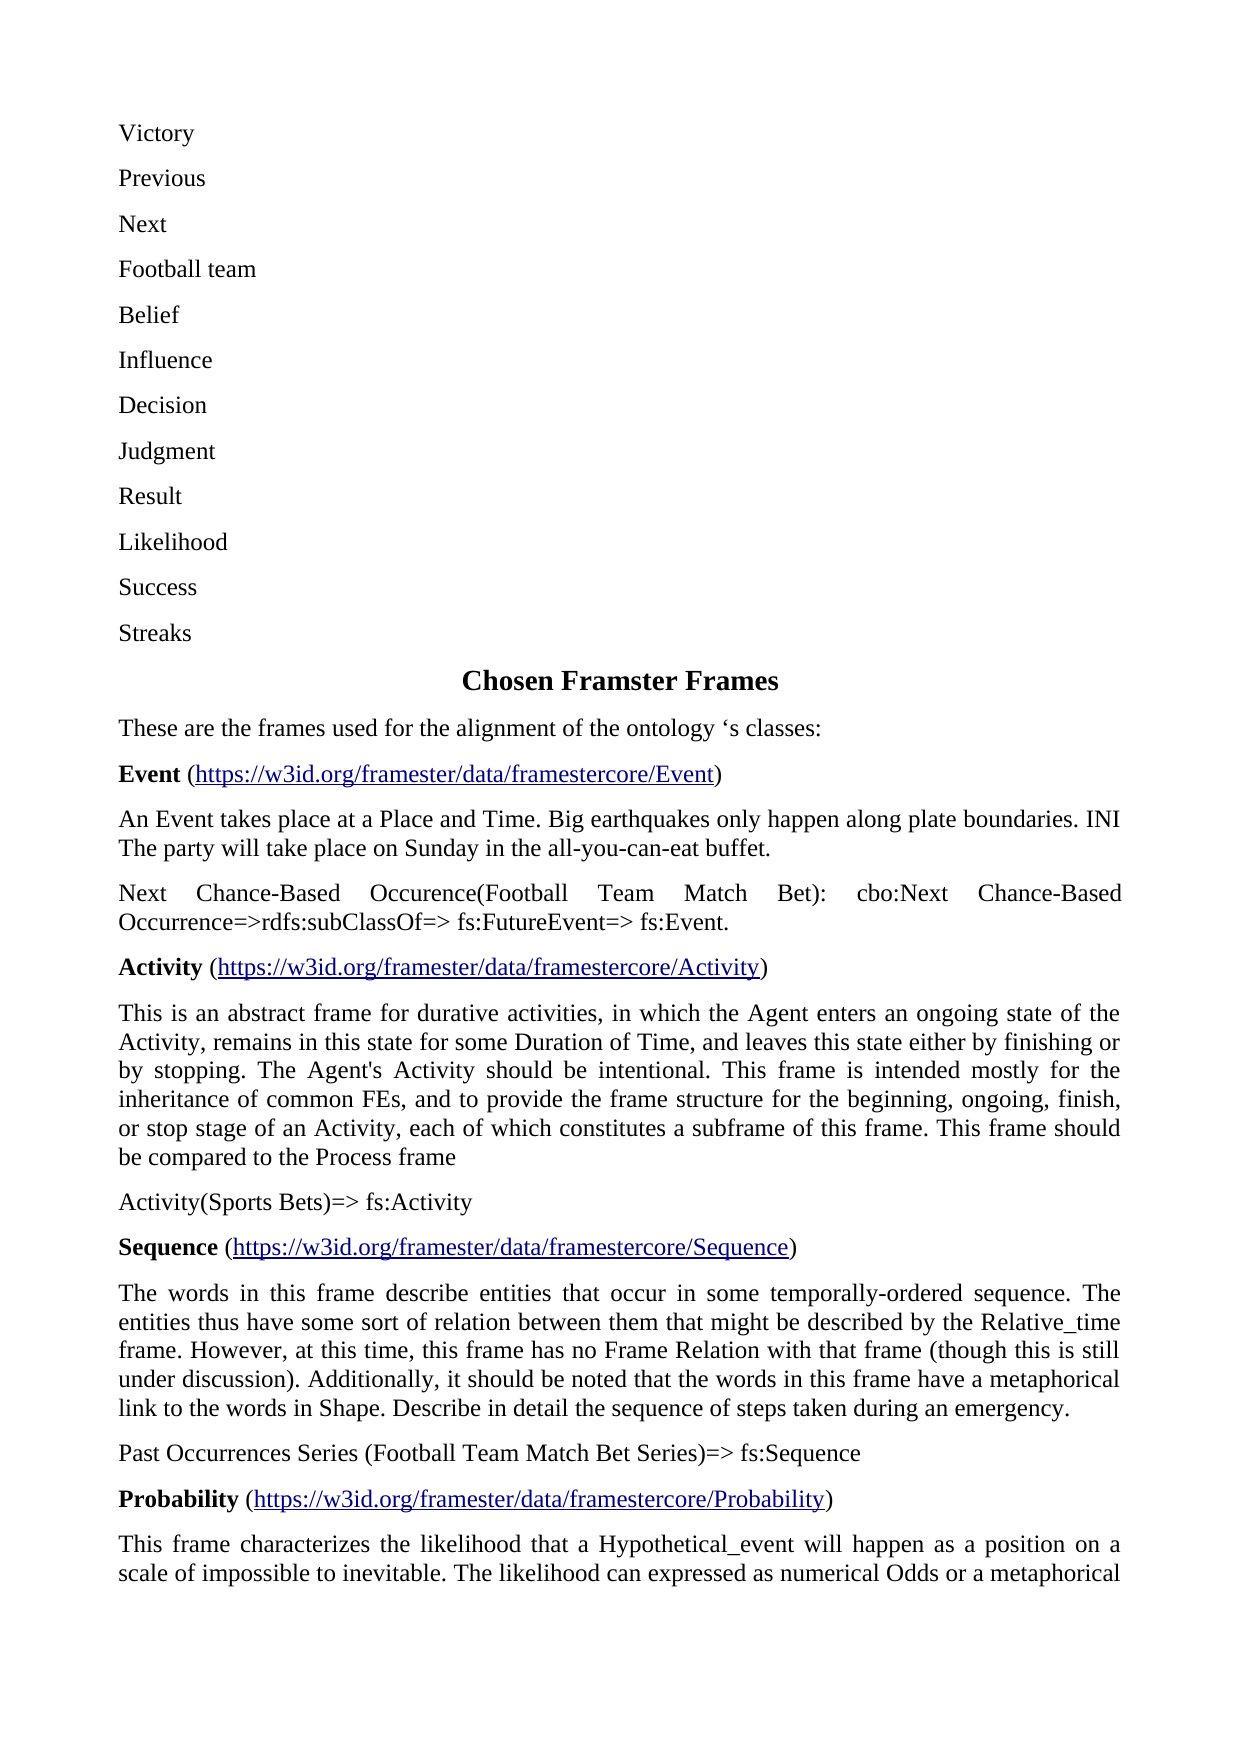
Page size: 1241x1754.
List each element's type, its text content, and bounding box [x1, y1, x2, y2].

text Victory [118, 118, 1122, 147]
text Chosen Framster Frames [118, 663, 1122, 697]
text Next [118, 209, 1122, 238]
text This frame characterizes the likelihood that a Hypothetical_event will happen as a position on a scale of impossible to inevitable. The likelihood can expressed as numerical Odds or a metaphorical [118, 1529, 1122, 1587]
text Result [118, 481, 1122, 510]
text This is an abstract frame for durative activities, in which the Agent enters an ongoing state of the Activity, remains in this state for some Duration of Time, and leaves this state either by finishing or by stopping. The Agent's Activity should be intentional. This frame is intended mostly for the inheritance of common FEs, and to provide the frame structure for the beginning, ongoing, finish, or stop stage of an Activity, each of which constitutes a subframe of this frame. This frame should be compared to the Process frame [118, 998, 1122, 1170]
text Activity(Sports Bets)=> fs:Activity [118, 1187, 1122, 1216]
text Sequence (https://w3id.org/framester/data/framestercore/Sequence) [118, 1232, 1122, 1261]
text Probability (https://w3id.org/framester/data/framestercore/Probability) [118, 1484, 1122, 1512]
text Belief [118, 300, 1122, 328]
text These are the frames used for the alignment of the ontology ‘s classes: [118, 713, 1122, 742]
text Past Occurrences Series (Football Team Match Bet Series)=> fs:Sequence [118, 1438, 1122, 1467]
text An Event takes place at a Place and Time. Big earthquakes only happen along plate boundaries. INI The party will take place on Sunday in the all-you-can-eat buffet. [118, 804, 1122, 862]
text Decision [118, 391, 1122, 419]
text Activity (https://w3id.org/framester/data/framestercore/Activity) [118, 952, 1122, 981]
text Judgment [118, 436, 1122, 465]
text Event (https://w3id.org/framester/data/framestercore/Event) [118, 759, 1122, 787]
text Streaks [118, 618, 1122, 646]
text The words in this frame describe entities that occur in some temporally-ordered sequence. The entities thus have some sort of relation between them that might be described by the Relative_time frame. However, at this time, this frame has no Frame Relation with that frame (though this is still under discussion). Additionally, it should be noted that the words in this frame have a metaphorical link to the words in Shape. Describe in detail the sequence of steps taken during an emergency. [118, 1278, 1122, 1422]
text Football team [118, 254, 1122, 283]
text Previous [118, 163, 1122, 192]
text Likelihood [118, 527, 1122, 556]
text Success [118, 572, 1122, 601]
text Next Chance-Based Occurence(Football Team Match Bet): cbo:Next Chance-Based Occurrence=>rdfs:subClassOf=> fs:FutureEvent=> fs:Event. [118, 878, 1122, 936]
text Influence [118, 345, 1122, 374]
